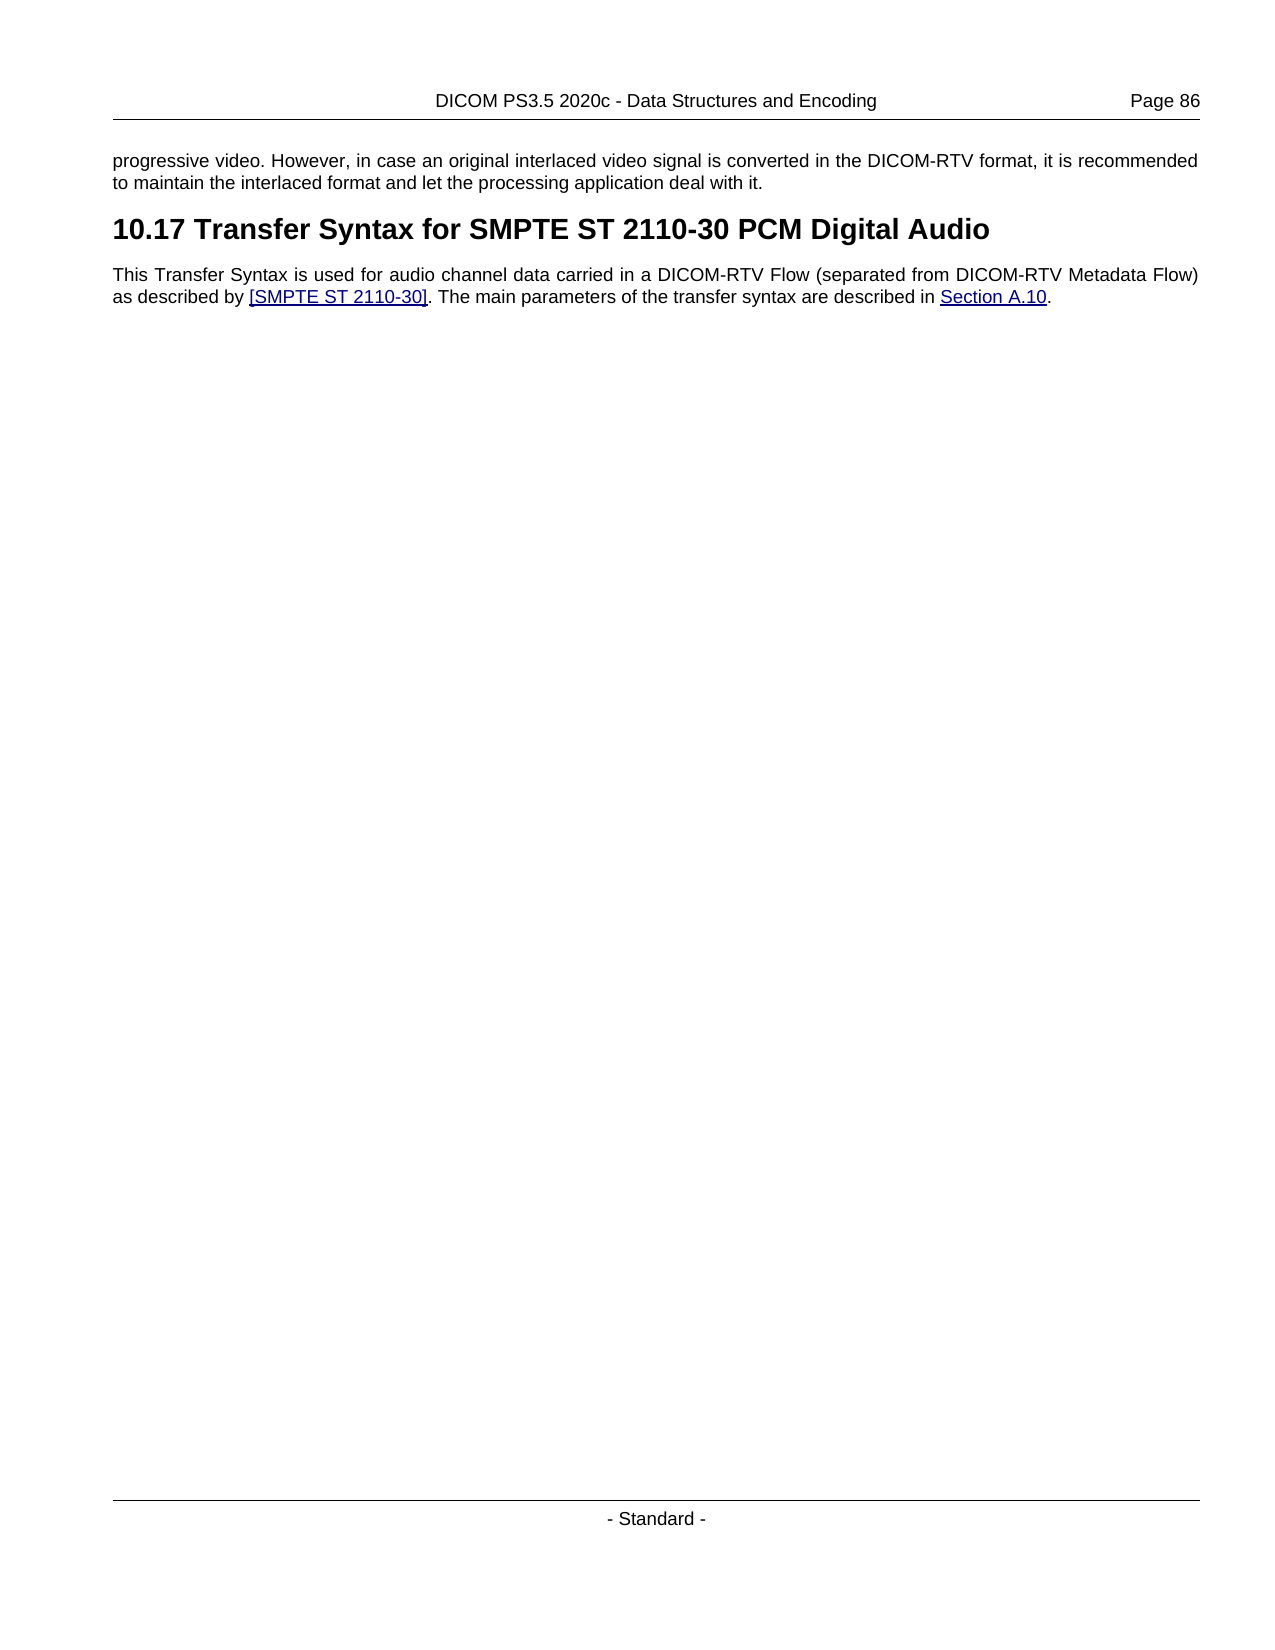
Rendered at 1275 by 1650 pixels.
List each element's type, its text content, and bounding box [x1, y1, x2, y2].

text This Transfer Syntax is used for audio channel data carried in a DICOM-RTV Flow (separated from DICOM-RTV Metadata Flow) as described by [SMPTE ST 2110-30]. The main parameters of the transfer syntax are described in Section A.10. [112, 264, 1200, 307]
text progressive video. However, in case an original interlaced video signal is converted in the DICOM-RTV format, it is recommended to maintain the interlaced format and let the processing application deal with it. [112, 150, 1200, 193]
text 10.17 Transfer Syntax for SMPTE ST 2110-30 PCM Digital Audio [112, 212, 1200, 245]
